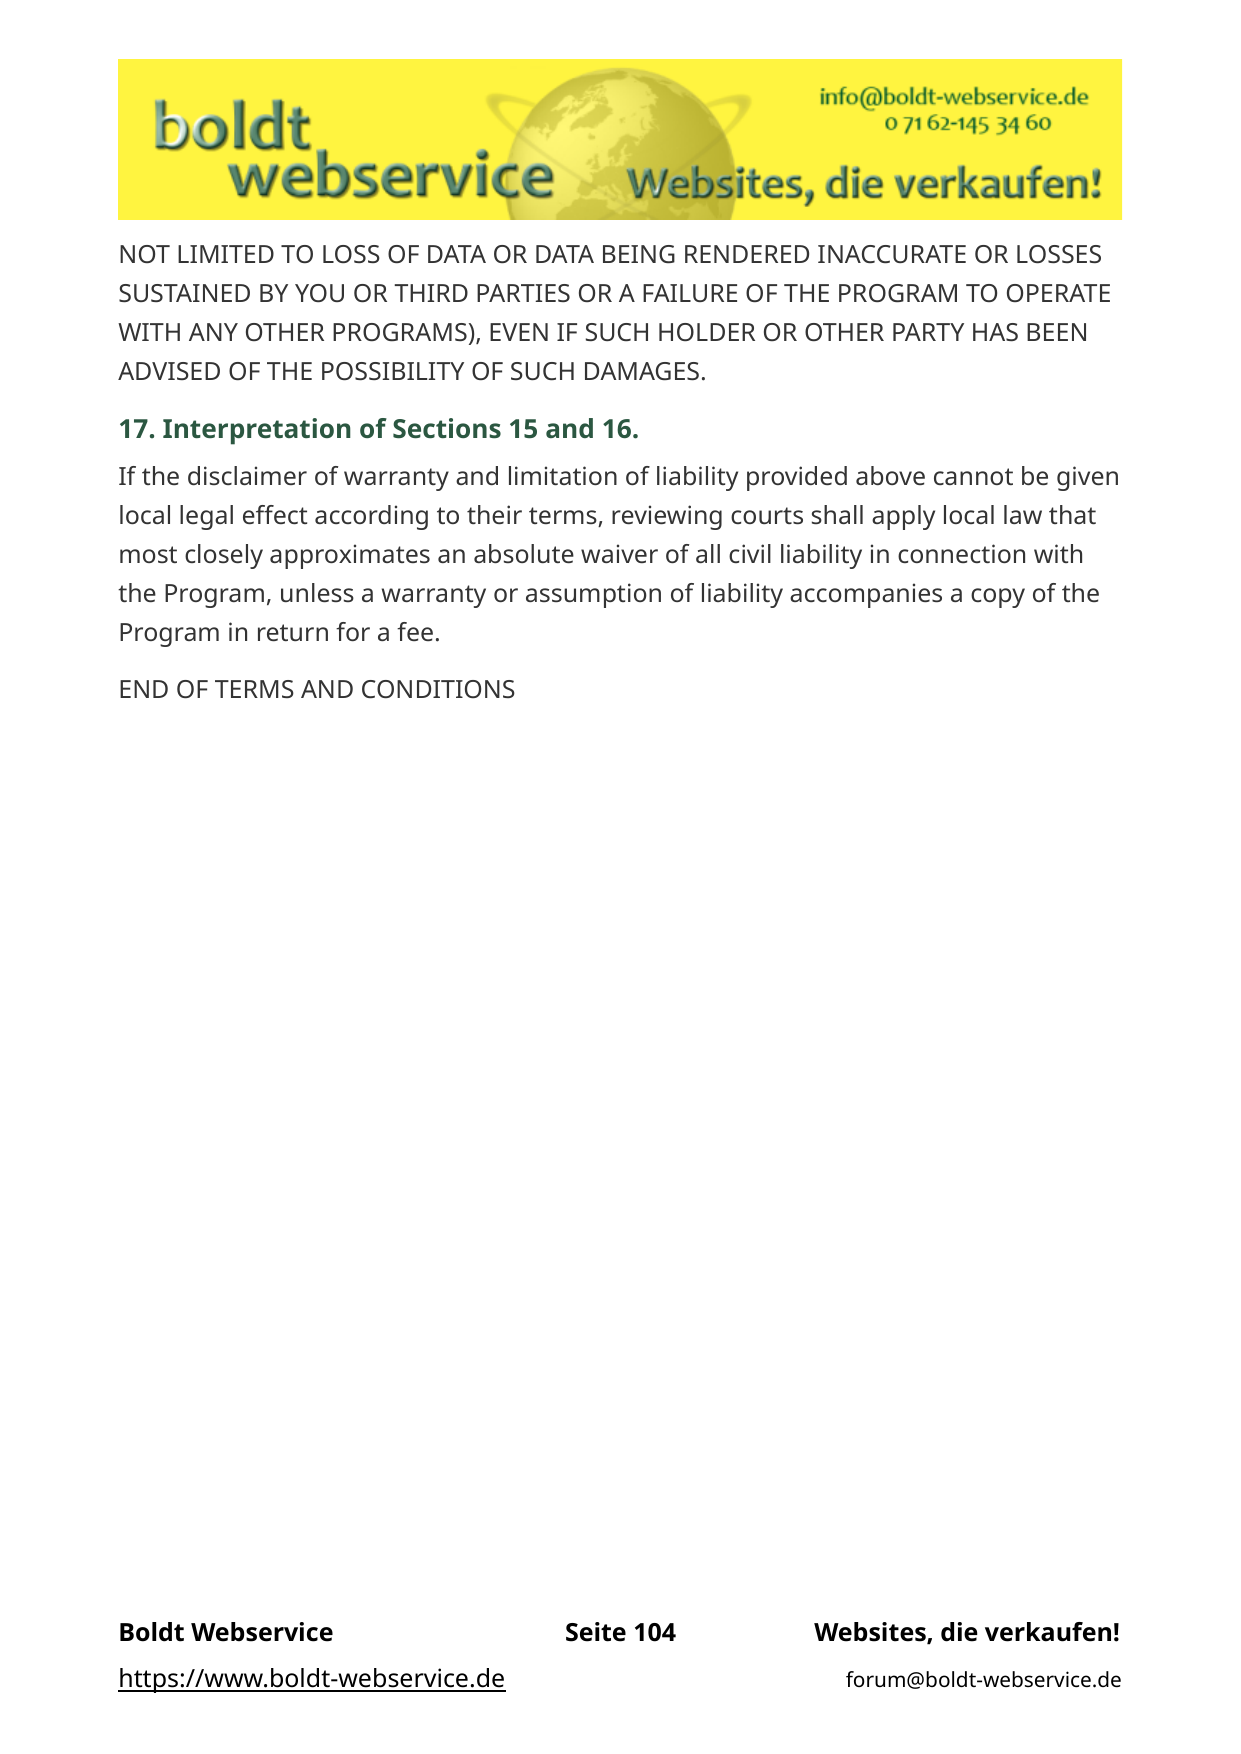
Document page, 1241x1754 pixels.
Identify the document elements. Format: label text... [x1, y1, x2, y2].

subtitle 17. Interpretation of Sections 15 and 16. [118, 411, 1122, 446]
picture [118, 59, 1123, 220]
text If the disclaimer of warranty and limitation of liability provided above cannot be given local legal effect according to their terms, reviewing courts shall apply local law that most closely approximates an absolute waiver of all civil liability in connection with the Program, unless a warranty or assumption of liability accompanies a copy of the Program in return for a fee. [118, 458, 1122, 649]
text END OF TERMS AND CONDITIONS [118, 672, 1122, 706]
text NOT LIMITED TO LOSS OF DATA OR DATA BEING RENDERED INACCURATE OR LOSSES SUSTAINED BY YOU OR THIRD PARTIES OR A FAILURE OF THE PROGRAM TO OPERATE WITH ANY OTHER PROGRAMS), EVEN IF SUCH HOLDER OR OTHER PARTY HAS BEEN ADVISED OF THE POSSIBILITY OF SUCH DAMAGES. [118, 236, 1122, 388]
